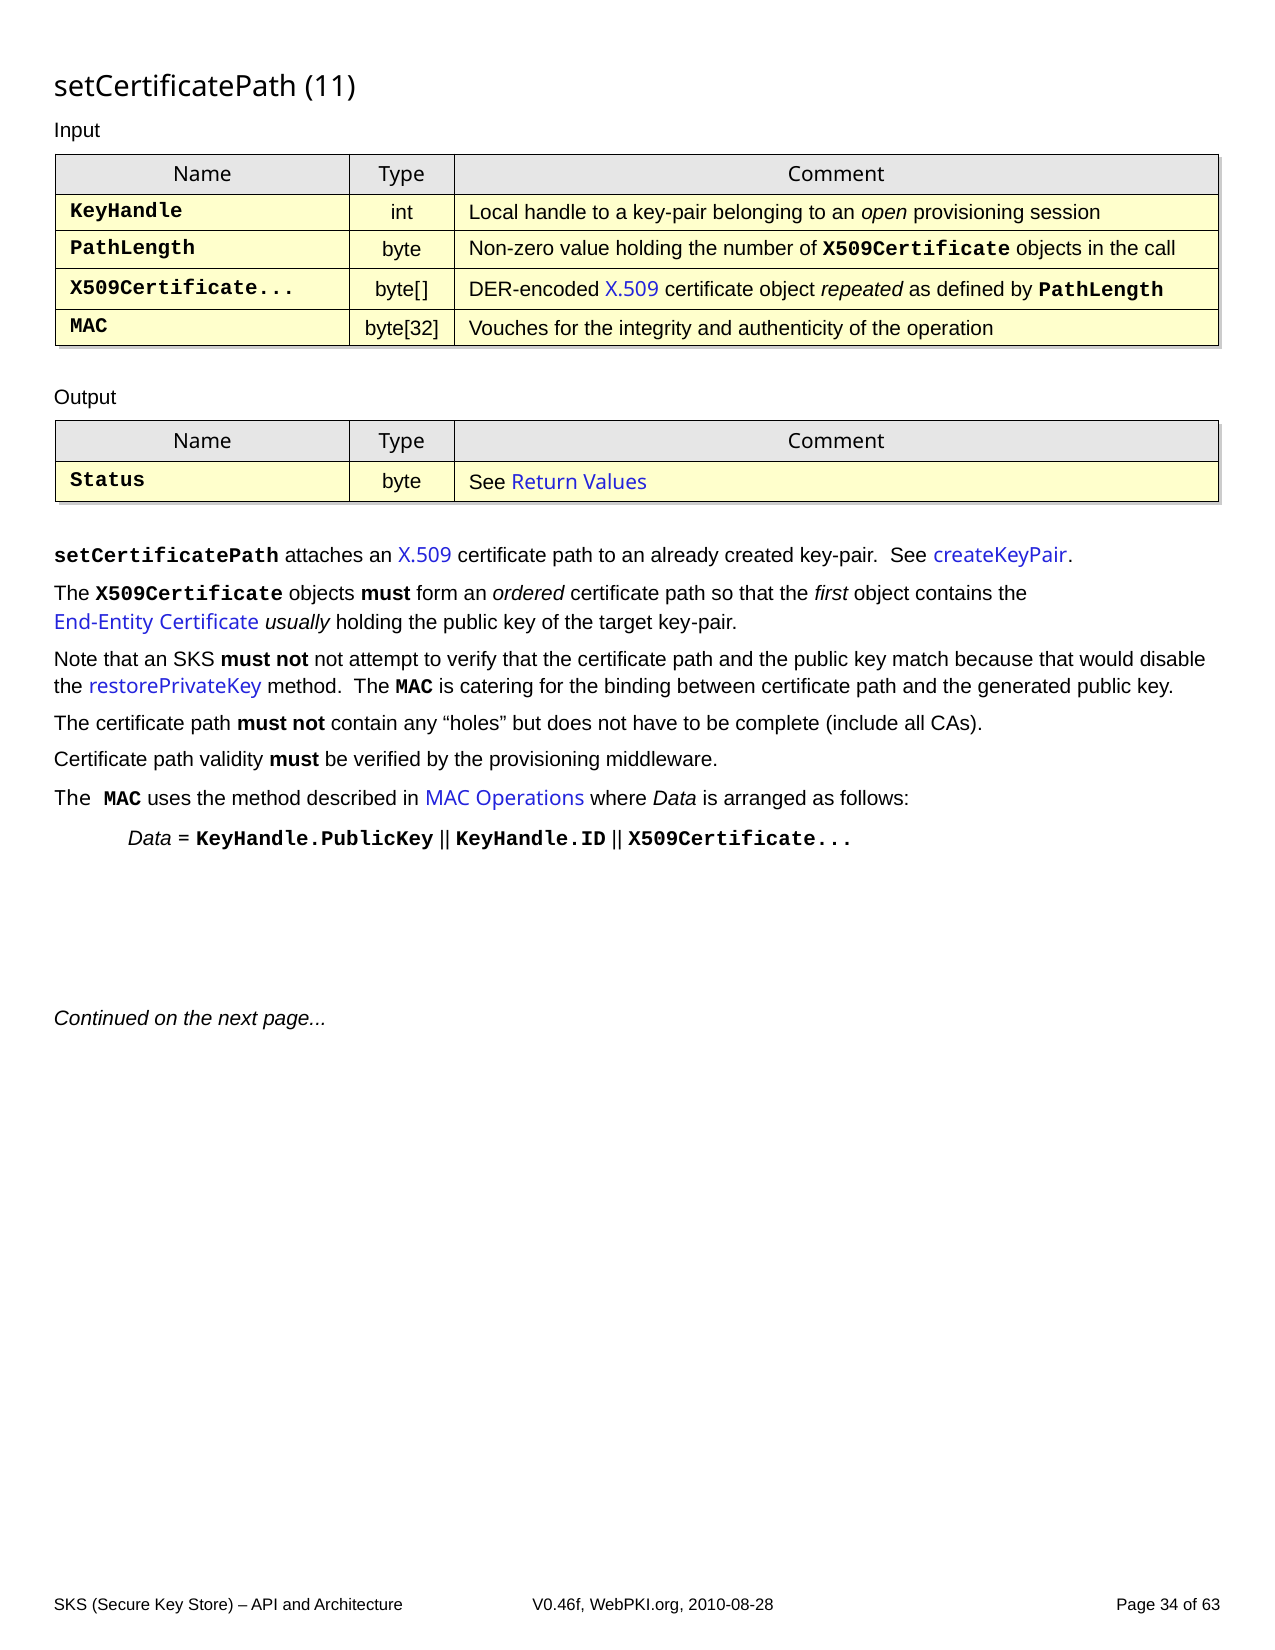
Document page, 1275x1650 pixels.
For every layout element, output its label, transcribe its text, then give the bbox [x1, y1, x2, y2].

table_header Comment [455, 421, 1218, 461]
table_cell byte [350, 462, 454, 501]
table_header Name [56, 155, 349, 194]
text setCertificatePath attaches an X.509 certificate path to an already created key-pair. See createKeyPair. [54, 541, 1221, 569]
table_cell MAC [56, 310, 349, 345]
table_cell See Return Values [455, 462, 1218, 501]
table_cell KeyHandle [56, 195, 349, 230]
table_cell DER-encoded X.509 certificate object repeated as defined by PathLength‪‫‬‭‪‏‪‏‎ [455, 269, 1218, 309]
table_header Name [56, 421, 349, 461]
table_cell Status [56, 462, 349, 501]
table_cell byte⁮[32] [350, 310, 454, 345]
subtitle setCertificatePath (11) [54, 66, 1221, 105]
text Data = KeyHandle.PublicKey || KeyHandle.ID || X509Certificate... [54, 823, 1221, 852]
table_header Type [350, 155, 454, 194]
table_header Type [350, 421, 454, 461]
table_cell Local handle to a key-pair belonging to an open provisioning session [455, 195, 1218, 230]
text Output [54, 385, 1221, 409]
table_cell Vouches for the integrity and authenticity of the operation [455, 310, 1218, 345]
text Note that an SKS must not not attempt to verify that the certificate path and the public key match because that would disable the restorePrivateKey method. The MAC is catering for the binding between certificate path and the generated public key. [54, 647, 1221, 699]
text The MAC uses the method described in MAC Operations where Data is arranged as follows: [54, 783, 1221, 811]
text Certificate path validity must be verified by the provisioning middleware. [54, 747, 1221, 771]
text The X509Certificate objects must form an ordered certificate path so that the first object contains the End-Entity Certificate usually holding the public key of the target key‑pair. [54, 581, 1221, 635]
text The certificate path must not contain any “holes” but does not have to be complete (include all CAs). [54, 711, 1221, 735]
table_cell byte [350, 231, 454, 268]
text Input [54, 118, 1221, 142]
table_cell Non-zero value holding the number of X509Certificate objects in the call [455, 231, 1218, 268]
table_cell int [350, 195, 454, 230]
text Continued on the next page... [54, 1006, 1221, 1030]
table_cell X509Certificate... [56, 269, 349, 309]
table_cell byte⁮[ ] [350, 269, 454, 309]
table_header Comment [455, 155, 1218, 194]
table_cell PathLength [56, 231, 349, 268]
